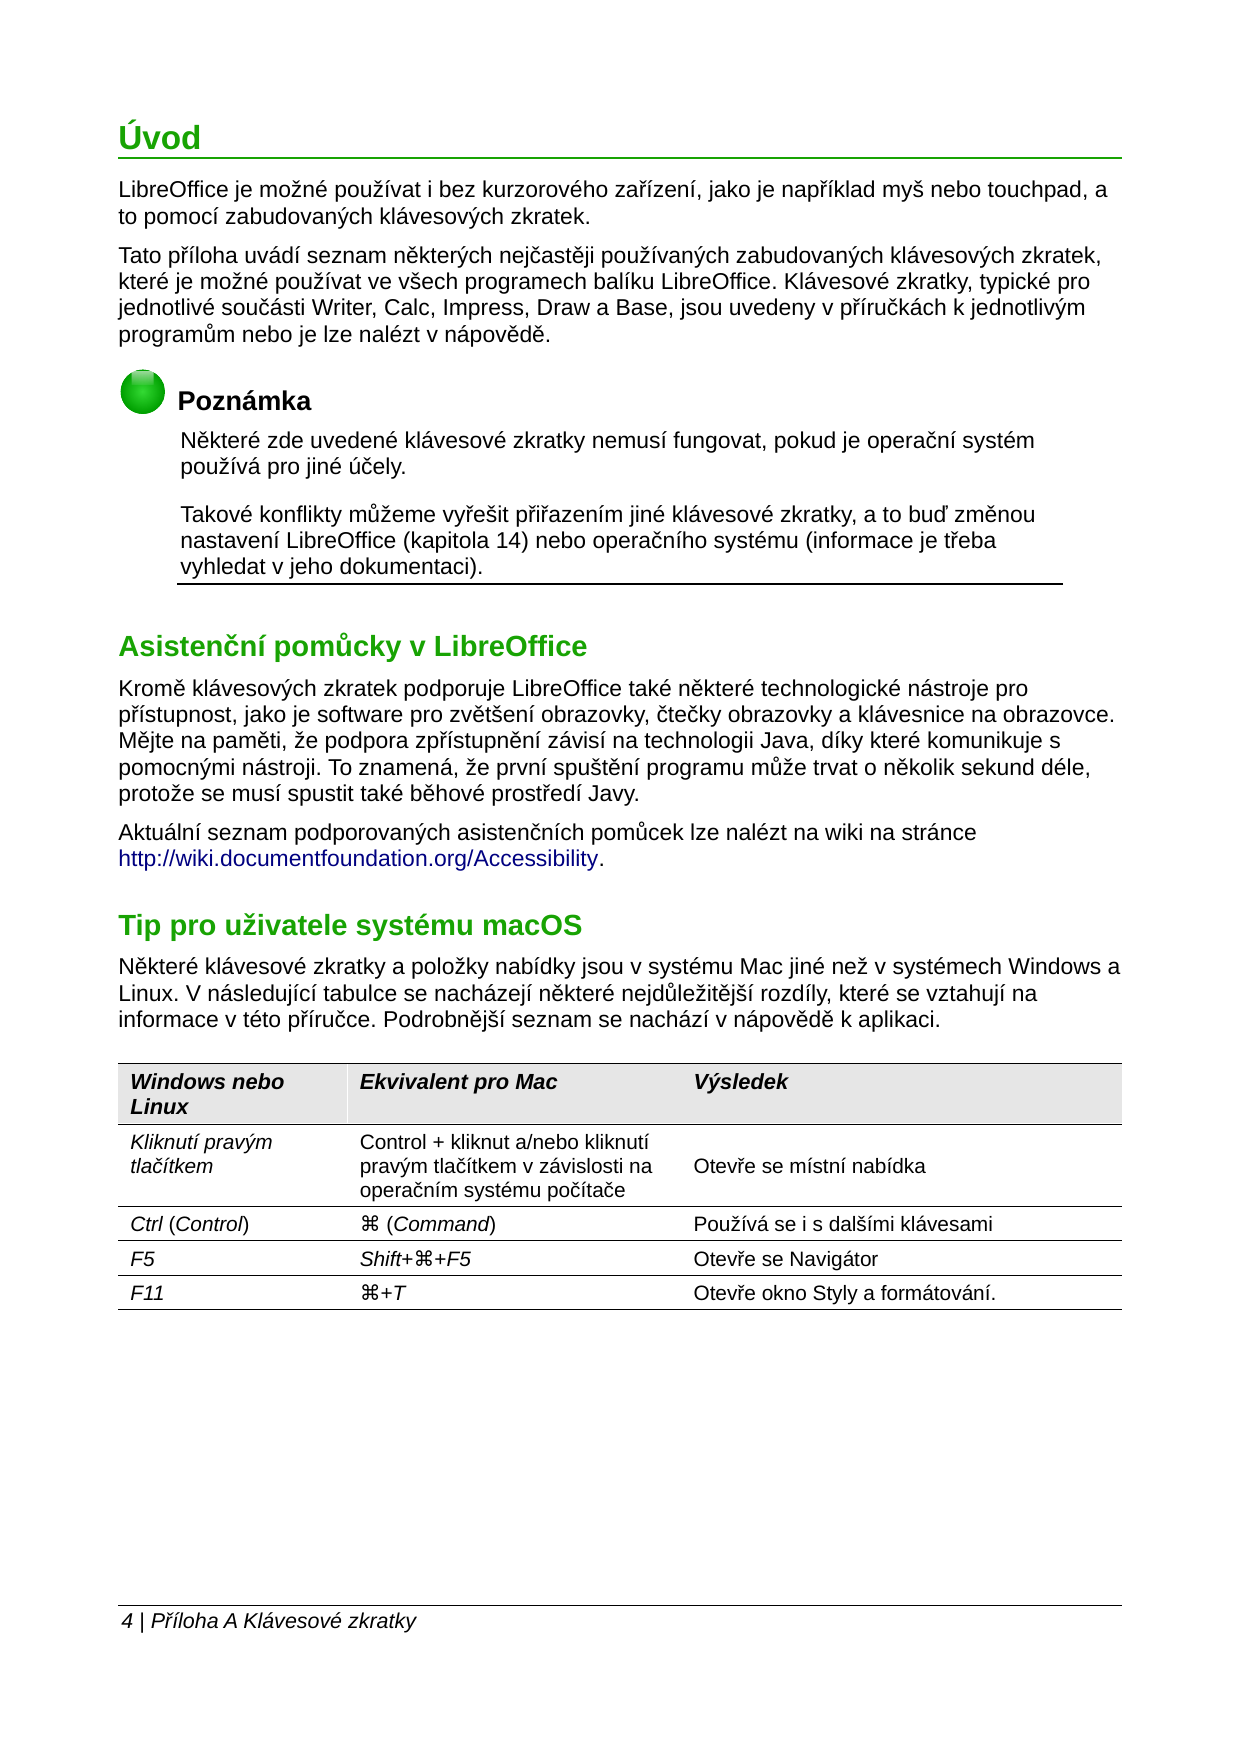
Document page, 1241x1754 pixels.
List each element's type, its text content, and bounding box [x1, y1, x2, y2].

text Aktuální seznam podporovaných asistenčních pomůcek lze nalézt na wiki na stránce http://wiki.documentfoundation.org/Accessibility. [118, 819, 1122, 872]
text Některé klávesové zkratky a položky nabídky jsou v systému Mac jiné než v systémech Windows a Linux. V následující tabulce se nacházejí některé nejdůležitější rozdíly, které se vztahují na informace v této příručce. Podrobnější seznam se nachází v nápovědě k aplikaci. [118, 953, 1122, 1032]
table_cell Control + kliknut a/nebo kliknutí pravým tlačítkem v závislosti na operačním systému počítače [348, 1125, 681, 1206]
table_cell Kliknutí pravým tlačítkem [118, 1125, 347, 1206]
text Některé zde uvedené klávesové zkratky nemusí fungovat, pokud je operační systém používá pro jiné účely. [177, 424, 1063, 479]
subtitle Úvod [118, 118, 1122, 157]
table_cell Shift+⌘+F5 [348, 1241, 681, 1275]
table_header Ekvivalent pro Mac [348, 1064, 681, 1123]
text Takové konflikty můžeme vyřešit přiřazením jiné klávesové zkratky, a to buď změnou nastavení LibreOffice (kapitola 14) nebo operačního systému (informace je třeba vyhledat v jeho dokumentaci). [177, 498, 1063, 583]
table_cell Otevře se Navigátor [681, 1241, 1122, 1275]
table_cell F11 [118, 1276, 347, 1309]
table_header Windows nebo Linux [118, 1064, 347, 1123]
table_cell Používá se i s dalšími klávesami [681, 1207, 1122, 1240]
subtitle Asistenční pomůcky v LibreOffice [118, 629, 1122, 663]
table_header Výsledek [681, 1064, 1122, 1123]
table_cell Ctrl (Control) [118, 1207, 347, 1240]
table_cell Otevře se místní nabídka [681, 1125, 1122, 1206]
subtitle Poznámka [118, 367, 1122, 416]
table_cell F5 [118, 1241, 347, 1275]
text Kromě klávesových zkratek podporuje LibreOffice také některé technologické nástroje pro přístupnost, jako je software pro zvětšení obrazovky, čtečky obrazovky a klávesnice na obrazovce. Mějte na paměti, že podpora zpřístupnění závisí na technologii Java, díky které komunikuje s pomocnými nástroji. To znamená, že první spuštění programu může trvat o několik sekund déle, protože se musí spustit také běhové prostředí Javy. [118, 675, 1122, 807]
text LibreOffice je možné používat i bez kurzorového zařízení, jako je například myš nebo touchpad, a to pomocí zabudovaných klávesových zkratek. [118, 176, 1122, 229]
subtitle Tip pro uživatele systému macOS [118, 908, 1122, 941]
text Tato příloha uvádí seznam některých nejčastěji používaných zabudovaných klávesových zkratek, které je možné používat ve všech programech balíku LibreOffice. Klávesové zkratky, typické pro jednotlivé součásti Writer, Calc, Impress, Draw a Base, jsou uvedeny v příručkách k jednotlivým programům nebo je lze nalézt v nápovědě. [118, 242, 1122, 347]
table_cell ⌘+T [348, 1276, 681, 1309]
table_cell Otevře okno Styly a formátování. [681, 1276, 1122, 1309]
table_cell ⌘ (Command) [348, 1207, 681, 1240]
